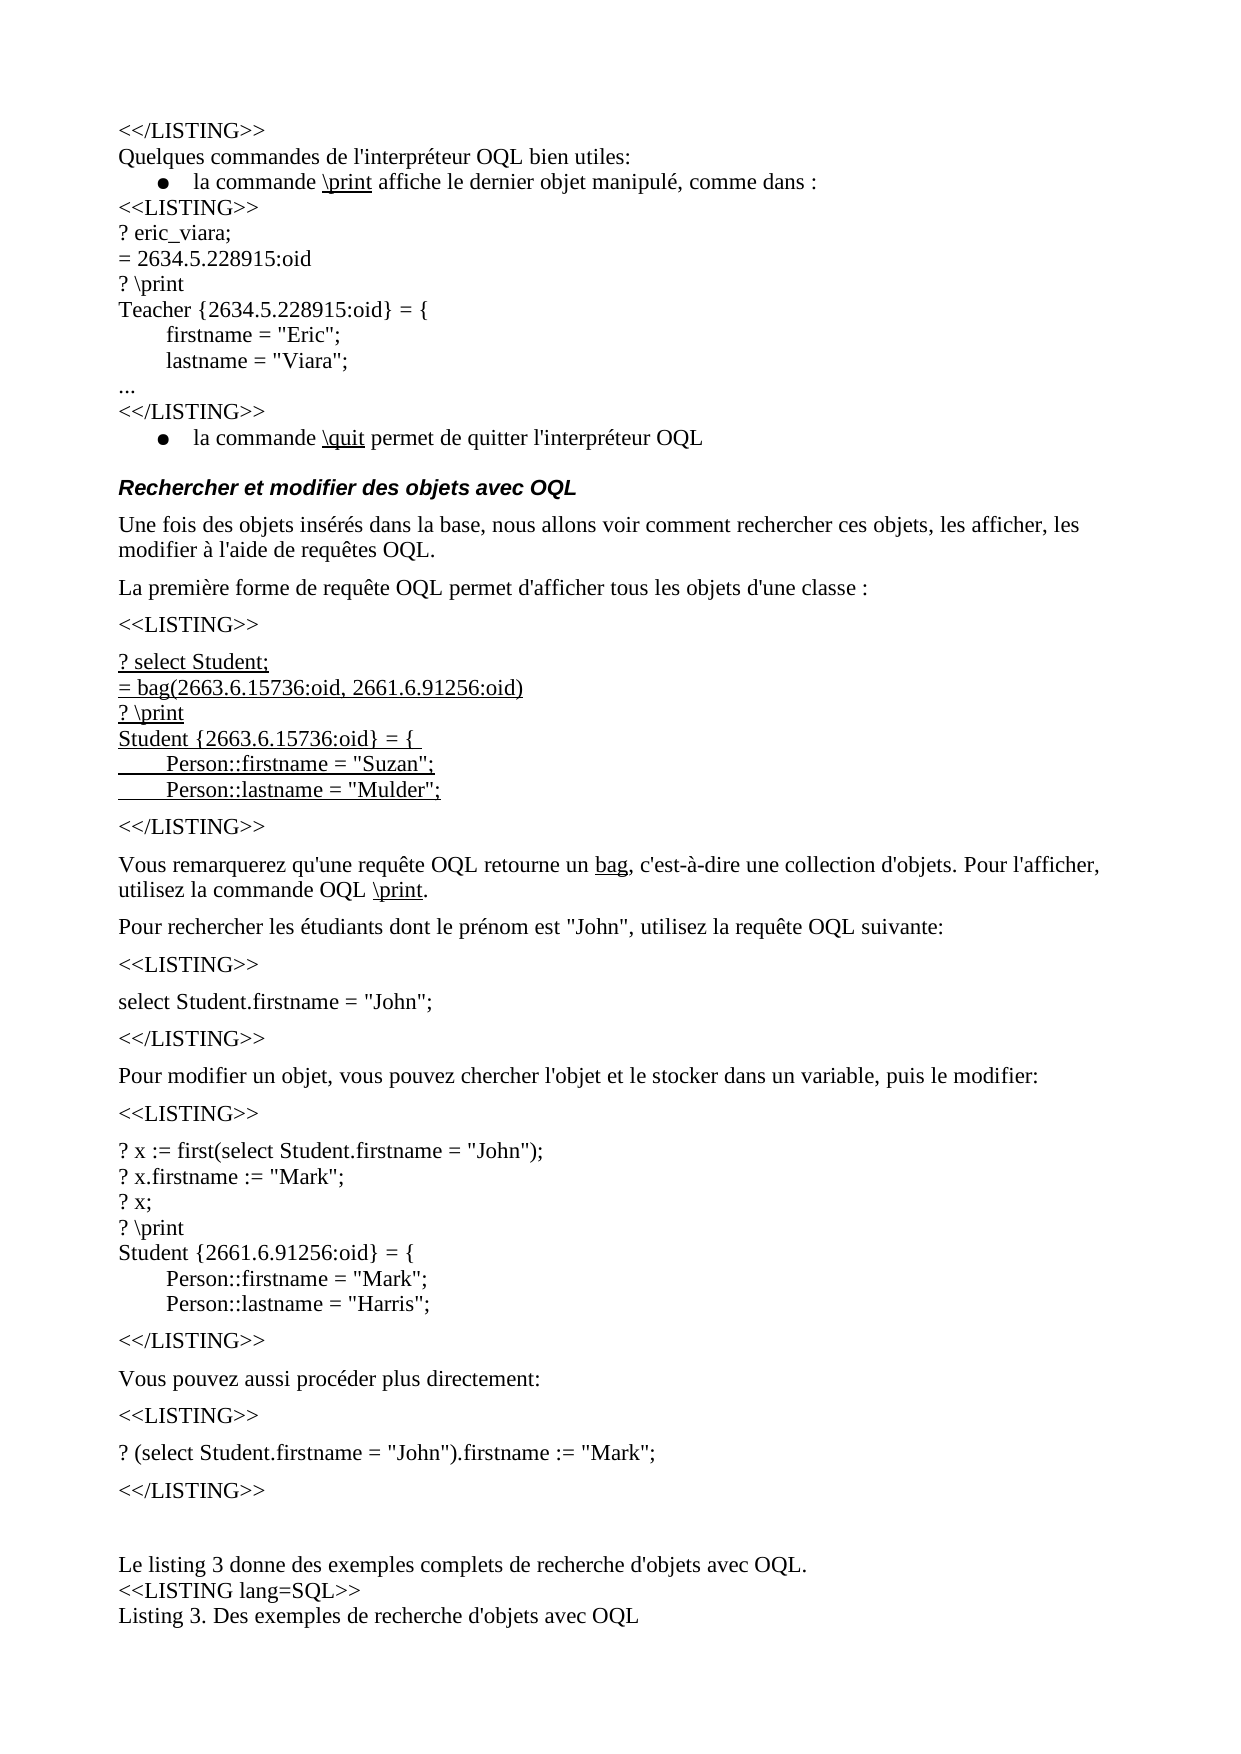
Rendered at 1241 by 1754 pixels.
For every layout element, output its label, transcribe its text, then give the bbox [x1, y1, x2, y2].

text Une fois des objets insérés dans la base, nous allons voir comment rechercher ces objets, les afficher, les modifier à l'aide de requêtes OQL. [118, 512, 1122, 563]
text <<LISTING>> [118, 952, 1122, 977]
text <<LISTING>> [118, 1101, 1122, 1126]
text ? (select Student.firstname = "John").firstname := "Mark"; [118, 1440, 1122, 1466]
text Pour rechercher les étudiants dont le prénom est "John", utilisez la requête OQL suivante: [118, 914, 1122, 940]
text Vous remarquerez qu'une requête OQL retourne un bag, c'est-à-dire une collection d'objets. Pour l'afficher, utilisez la commande OQL \print. [118, 851, 1122, 902]
text Le listing 3 donne des exemples complets de recherche d'objets avec OQL. [118, 1552, 1122, 1578]
text Pour modifier un objet, vous pouvez chercher l'objet et le stocker dans un variable, puis le modifier: [118, 1063, 1122, 1089]
text <</LISTING>> [118, 1478, 1122, 1503]
text Listing 3. Des exemples de recherche d'objets avec OQL [118, 1603, 1122, 1629]
text ? x := first(select Student.firstname = "John"); ? x.firstname := "Mark"; ? x; ? \print Student {2661.6.91256:oid} = { Person::firstname = "Mark"; Person::lastname = "Harris"; [118, 1138, 1122, 1317]
text <</LISTING>> [118, 1328, 1122, 1354]
text <<LISTING>> [118, 195, 1122, 220]
text <</LISTING>> [118, 814, 1122, 840]
text = 2634.5.228915:oid [118, 246, 1122, 271]
text Teacher {2634.5.228915:oid} = { [118, 297, 1122, 322]
text <</LISTING>> [118, 118, 1122, 144]
list la commande \quit permet de quitter l'interpréteur OQL [156, 424, 1122, 450]
text Vous pouvez aussi procéder plus directement: [118, 1366, 1122, 1391]
text ? \print [118, 271, 1122, 297]
text La première forme de requête OQL permet d'afficher tous les objets d'une classe : [118, 575, 1122, 600]
text <<LISTING>> [118, 612, 1122, 637]
text ? eric_viara; [118, 220, 1122, 246]
text <<LISTING>> [118, 1403, 1122, 1428]
text <</LISTING>> [118, 1026, 1122, 1052]
text firstname = "Eric"; [118, 322, 1122, 348]
text ? select Student; = bag(2663.6.15736:oid, 2661.6.91256:oid) ? \print Student {2663.6.15736:oid} = { Person::firstname = "Suzan"; Person::lastname = "Mulder"; [118, 649, 1122, 802]
text <<LISTING lang=SQL>> [118, 1578, 1122, 1603]
text lastname = "Viara"; [118, 348, 1122, 373]
text Quelques commandes de l'interpréteur OQL bien utiles: [118, 144, 1122, 169]
text <</LISTING>> [118, 399, 1122, 424]
text select Student.firstname = "John"; [118, 989, 1122, 1014]
list la commande \print affiche le dernier objet manipulé, comme dans : [156, 169, 1122, 195]
text ... [118, 373, 1122, 399]
subtitle Rechercher et modifier des objets avec OQL [118, 475, 1122, 499]
